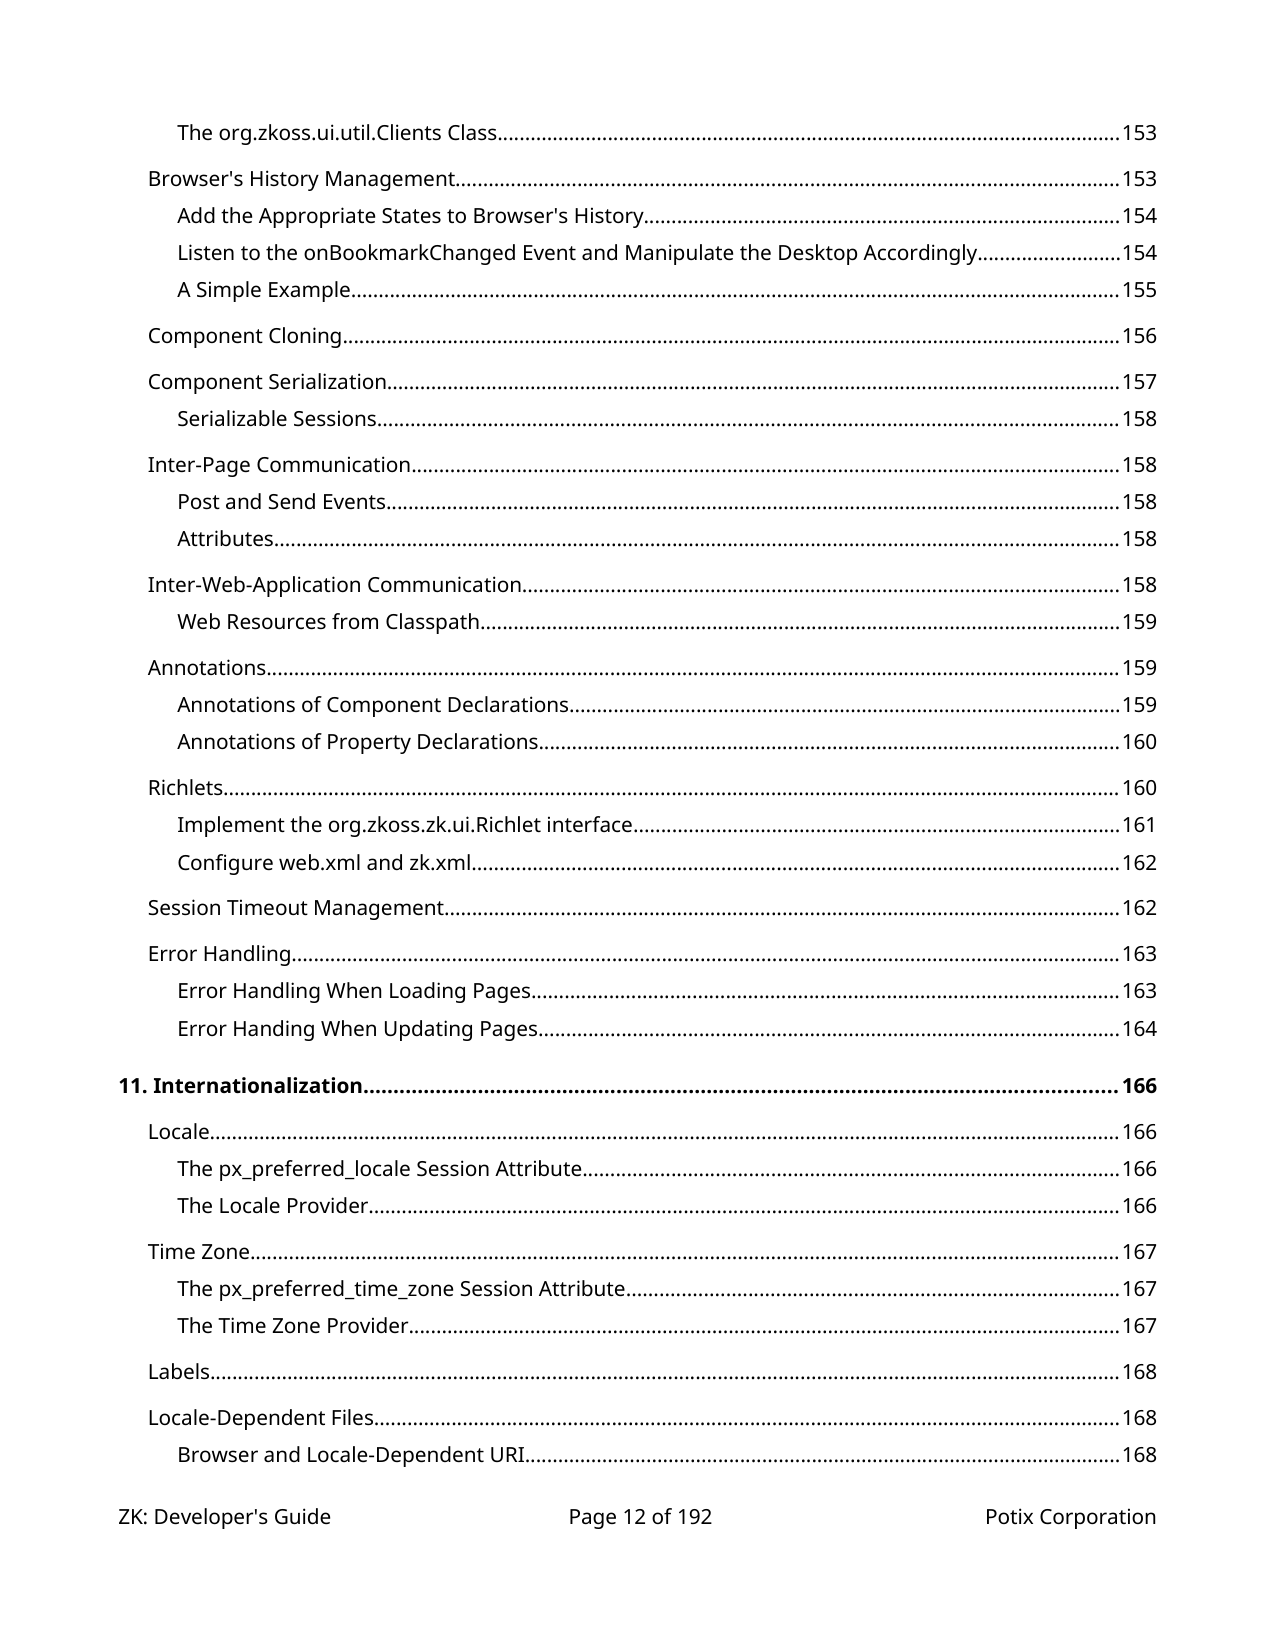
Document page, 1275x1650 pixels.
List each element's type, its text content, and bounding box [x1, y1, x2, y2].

text Configure web.xml and zk.xml 162 [177, 848, 1157, 876]
text The Time Zone Provider 167 [177, 1312, 1157, 1340]
text Add the Appropriate States to Browser's History 154 [177, 201, 1157, 229]
text Error Handling When Loading Pages 163 [177, 977, 1157, 1005]
text Labels 168 [148, 1357, 1157, 1386]
text Component Cloning 156 [148, 321, 1157, 349]
text Implement the org.zkoss.zk.ui.Richlet interface 161 [177, 811, 1157, 839]
text Serializable Sessions 158 [177, 404, 1157, 432]
text Locale 166 [148, 1117, 1157, 1146]
text Inter-Web-Application Communication 158 [148, 570, 1157, 598]
text The Locale Provider 166 [177, 1191, 1157, 1220]
text The org.zkoss.ui.util.Clients Class 153 [177, 118, 1157, 146]
text Annotations 159 [148, 653, 1157, 682]
text Inter-Page Communication 158 [148, 450, 1157, 478]
text Component Serialization 157 [148, 367, 1157, 395]
text Error Handling 163 [148, 939, 1157, 968]
text Attributes 158 [177, 524, 1157, 553]
text Time Zone 167 [148, 1237, 1157, 1266]
text A Simple Example 155 [177, 275, 1157, 303]
text The px_preferred_locale Session Attribute 166 [177, 1154, 1157, 1183]
text Web Resources from Classpath 159 [177, 607, 1157, 636]
text Listen to the onBookmarkChanged Event and Manipulate the Desktop Accordingly 154 [177, 238, 1157, 266]
text 11. Internationalization 166 [118, 1071, 1157, 1099]
text Locale-Dependent Files 168 [148, 1403, 1157, 1432]
text Annotations of Component Declarations 159 [177, 690, 1157, 719]
text Post and Send Events 158 [177, 487, 1157, 516]
text Error Handing When Updating Pages 164 [177, 1014, 1157, 1042]
text Browser's History Management 153 [148, 164, 1157, 192]
text Session Timeout Management 162 [148, 893, 1157, 922]
text Browser and Locale-Dependent URI 168 [177, 1441, 1157, 1469]
text Richlets 160 [148, 773, 1157, 802]
text The px_preferred_time_zone Session Attribute 167 [177, 1274, 1157, 1303]
text Annotations of Property Declarations 160 [177, 727, 1157, 756]
